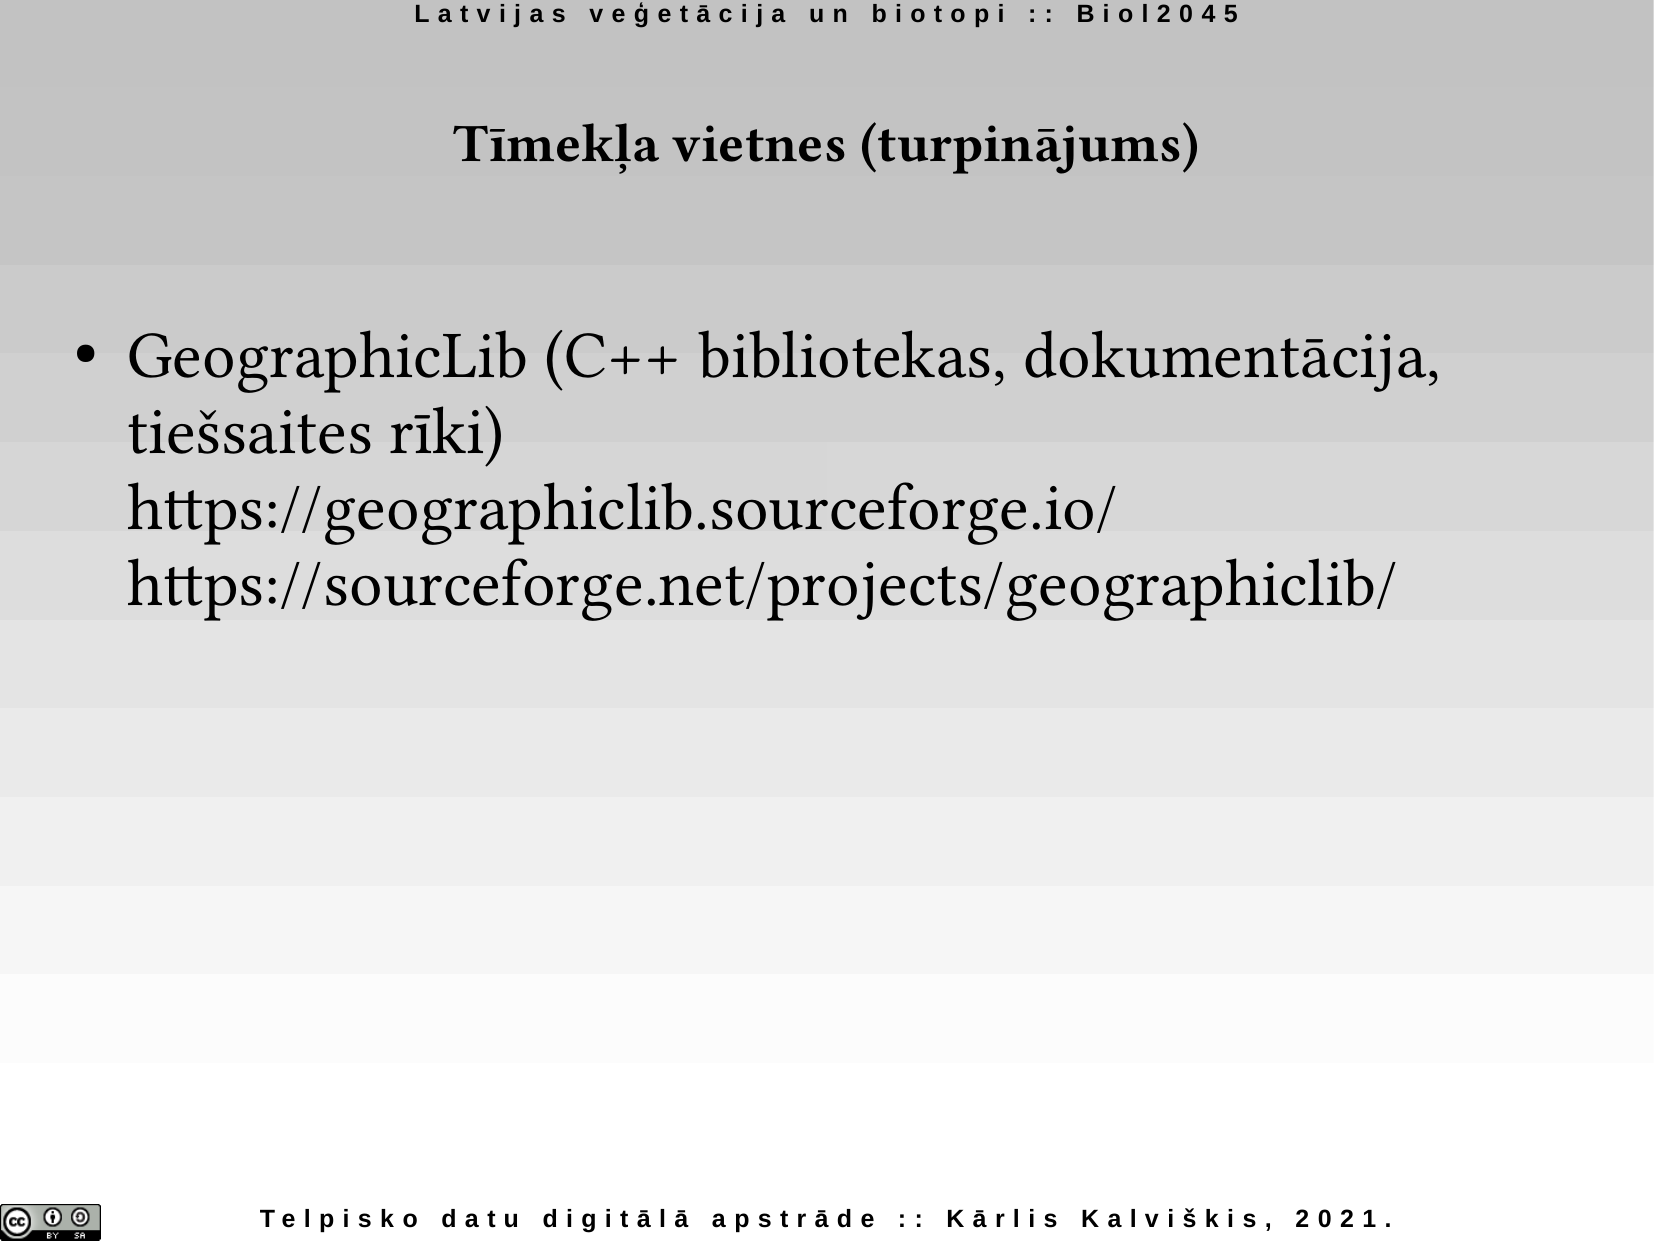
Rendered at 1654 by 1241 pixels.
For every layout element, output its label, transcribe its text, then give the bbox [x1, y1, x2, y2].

picture [0, 287, 1654, 1241]
title Tīmekļa vietnes (turpinājums) [0, 1, 1654, 287]
list GeographicLib (C++ bibliotekas, dokumentācija, tiešsaites rīki) https://geographiclib.sourceforge.io/ https://sourceforge.net/projects/geographiclib/ [56, 317, 1600, 1175]
